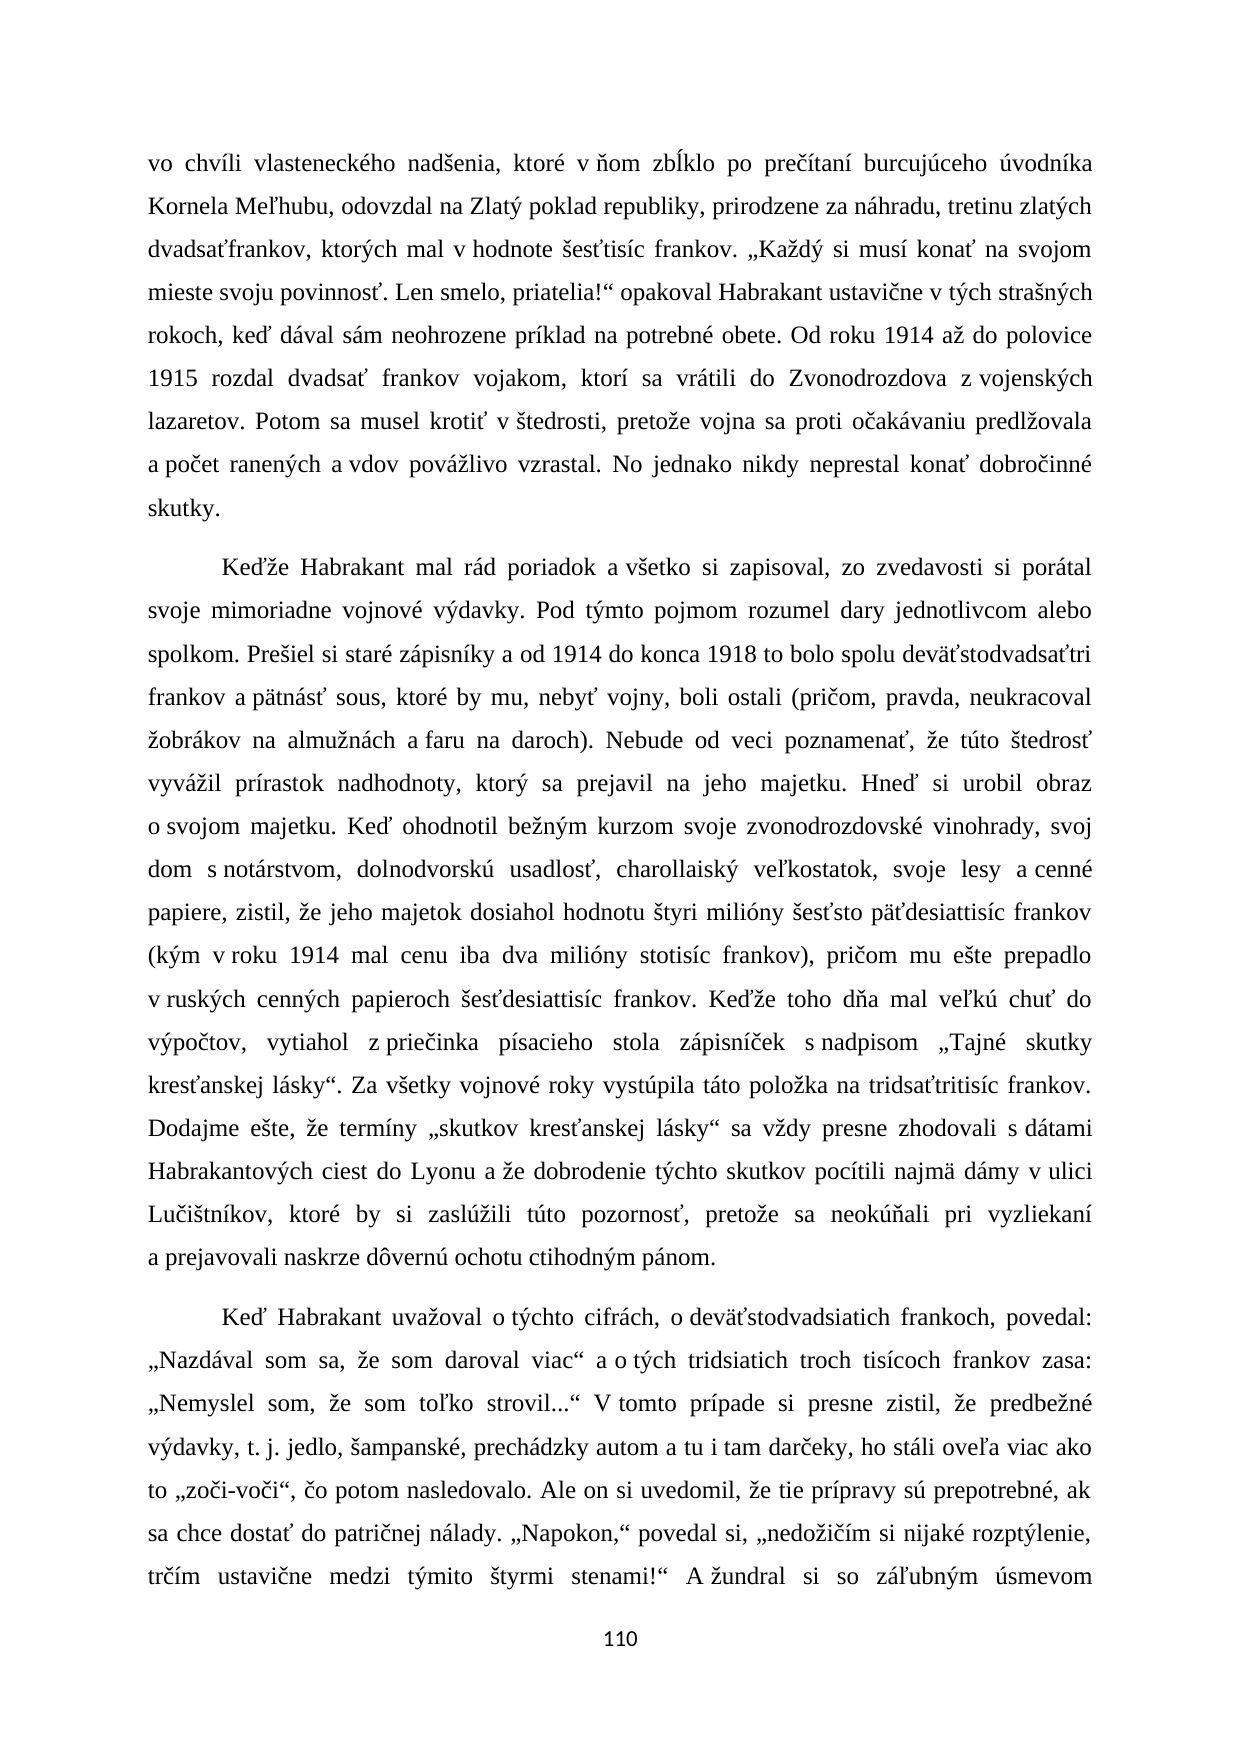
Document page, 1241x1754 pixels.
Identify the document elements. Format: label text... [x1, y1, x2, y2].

text vo chvíli vlasteneckého nadšenia, ktoré v ňom zbĺklo po prečítaní burcujúceho úvodníka Kornela Meľhubu, odovzdal na Zlatý poklad republiky, prirodzene za náhradu, tretinu zlatých dvadsaťfrankov, ktorých mal v hodnote šesťtisíc frankov. „Každý si musí konať na svojom mieste svoju povinnosť. Len smelo, priatelia!“ opakoval Habrakant ustavične v tých strašných rokoch, keď dával sám neohrozene príklad na potrebné obete. Od roku 1914 až do polovice 1915 rozdal dvadsať frankov vojakom, ktorí sa vrátili do Zvonodrozdova z vojenských lazaretov. Potom sa musel krotiť v štedrosti, pretože vojna sa proti očakávaniu predlžovala a počet ranených a vdov povážlivo vzrastal. No jednako nikdy neprestal konať dobročinné skutky. [148, 148, 1093, 521]
text Keďže Habrakant mal rád poriadok a všetko si zapisoval, zo zvedavosti si porátal svoje mimoriadne vojnové výdavky. Pod týmto pojmom rozumel dary jednotlivcom alebo spolkom. Prešiel si staré zápisníky a od 1914 do konca 1918 to bolo spolu deväťstodvadsaťtri frankov a pätnásť sous, ktoré by mu, nebyť vojny, boli ostali (pričom, pravda, neukracoval žobrákov na almužnách a faru na daroch). Nebude od veci poznamenať, že túto štedrosť vyvážil prírastok nadhodnoty, ktorý sa prejavil na jeho majetku. Hneď si urobil obraz o svojom majetku. Keď ohodnotil bežným kurzom svoje zvonodrozdovské vinohrady, svoj dom s notárstvom, dolnodvorskú usadlosť, charollaiský veľkostatok, svoje lesy a cenné papiere, zistil, že jeho majetok dosiahol hodnotu štyri milióny šesťsto päťdesiattisíc frankov (kým v roku 1914 mal cenu iba dva milióny stotisíc frankov), pričom mu ešte prepadlo v ruských cenných papieroch šesťdesiattisíc frankov. Keďže toho dňa mal veľkú chuť do výpočtov, vytiahol z priečinka písacieho stola zápisníček s nadpisom „Tajné skutky kresťanskej lásky“. Za všetky vojnové roky vystúpila táto položka na tridsaťtritisíc frankov. Dodajme ešte, že termíny „skutkov kresťanskej lásky“ sa vždy presne zhodovali s dátami Habrakantových ciest do Lyonu a že dobrodenie týchto skutkov pocítili najmä dámy v ulici Lučištníkov, ktoré by si zaslúžili túto pozornosť, pretože sa neokúňali pri vyzliekaní a prejavovali naskrze dôvernú ochotu ctihodným pánom. [148, 552, 1093, 1271]
text Keď Habrakant uvažoval o týchto cifrách, o deväťstodvadsiatich frankoch, povedal: „Nazdával som sa, že som daroval viac“ a o tých tridsiatich troch tisícoch frankov zasa: „Nemyslel som, že som toľko strovil...“ V tomto prípade si presne zistil, že predbežné výdavky, t. j. jedlo, šampanské, prechádzky autom a tu i tam darčeky, ho stáli oveľa viac ako to „zoči-voči“, čo potom nasledovalo. Ale on si uvedomil, že tie prípravy sú prepotrebné, ak sa chce dostať do patričnej nálady. „Napokon,“ povedal si, „nedožičím si nijaké rozptýlenie, trčím ustavične medzi týmito štyrmi stenami!“ A žundral si so záľubným úsmevom [148, 1302, 1093, 1590]
